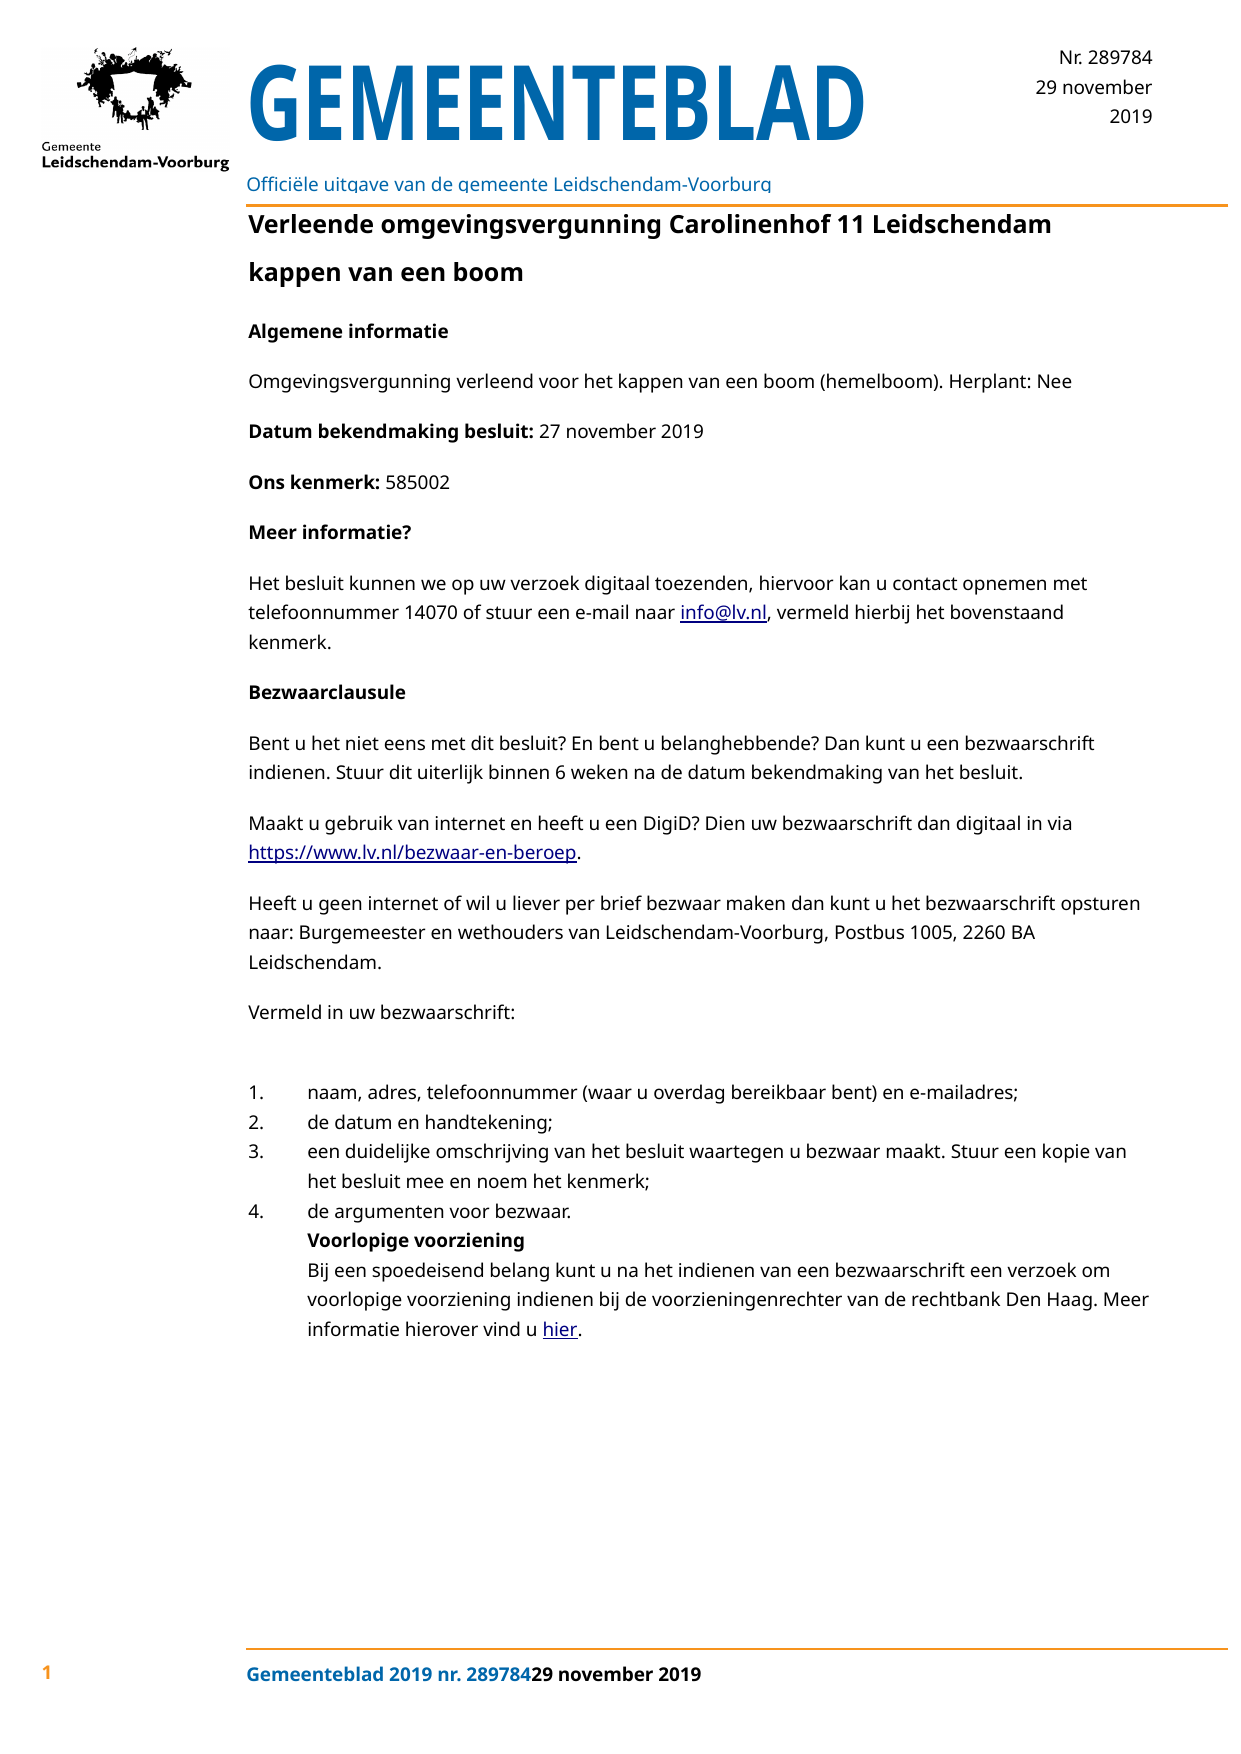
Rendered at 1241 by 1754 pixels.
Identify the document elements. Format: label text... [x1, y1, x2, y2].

text Datum bekendmaking besluit: 27 november 2019 [248, 419, 1152, 444]
list naam, adres, telefoonnummer (waar u overdag bereikbaar bent) en e-mailadres; [248, 1079, 1152, 1105]
text Algemene informatie [248, 318, 1152, 344]
list de argumenten voor bezwaar. [248, 1198, 1152, 1224]
text Vermeld in uw bezwaarschrift: [248, 999, 1152, 1025]
text Maakt u gebruik van internet en heeft u een DigiD? Dien uw bezwaarschrift dan digitaal in via https://www.lv.nl/bezwaar-en-beroep. [248, 810, 1152, 865]
text Bent u het niet eens met dit besluit? En bent u belanghebbende? Dan kunt u een bezwaarschrift indienen. Stuur dit uiterlijk binnen 6 weken na de datum bekendmaking van het besluit. [248, 730, 1152, 785]
list de datum en handtekening; [248, 1109, 1152, 1135]
text Bezwaarclausule [248, 679, 1152, 705]
text Meer informatie? [248, 519, 1152, 545]
text Verleende omgevingsvergunning Carolinenhof 11 Leidschendam kappen van een boom [248, 207, 1152, 288]
text Heeft u geen internet of wil u liever per brief bezwaar maken dan kunt u het bezwaarschrift opsturen naar: Burgemeester en wethouders van Leidschendam-Voorburg, Postbus 1005, 2260 BA Leidschendam. [248, 890, 1152, 975]
list Bij een spoedeisend belang kunt u na het indienen van een bezwaarschrift een verzoek om voorlopige voorziening indienen bij de voorzieningenrechter van de rechtbank Den Haag. Meer informatie hierover vind u hier. [248, 1257, 1152, 1342]
list een duidelijke omschrijving van het besluit waartegen u bezwaar maakt. Stuur een kopie van het besluit mee en noem het kenmerk; [248, 1139, 1152, 1194]
text Ons kenmerk: 585002 [248, 469, 1152, 495]
text Het besluit kunnen we op uw verzoek digitaal toezenden, hiervoor kan u contact opnemen met telefoonnummer 14070 of stuur een e-mail naar info@lv.nl, vermeld hierbij het bovenstaand kenmerk. [248, 570, 1152, 655]
list Voorlopige voorziening [248, 1227, 1152, 1253]
picture [41, 47, 231, 172]
text Omgevingsvergunning verleend voor het kappen van een boom (hemelboom). Herplant: Nee [248, 368, 1152, 394]
